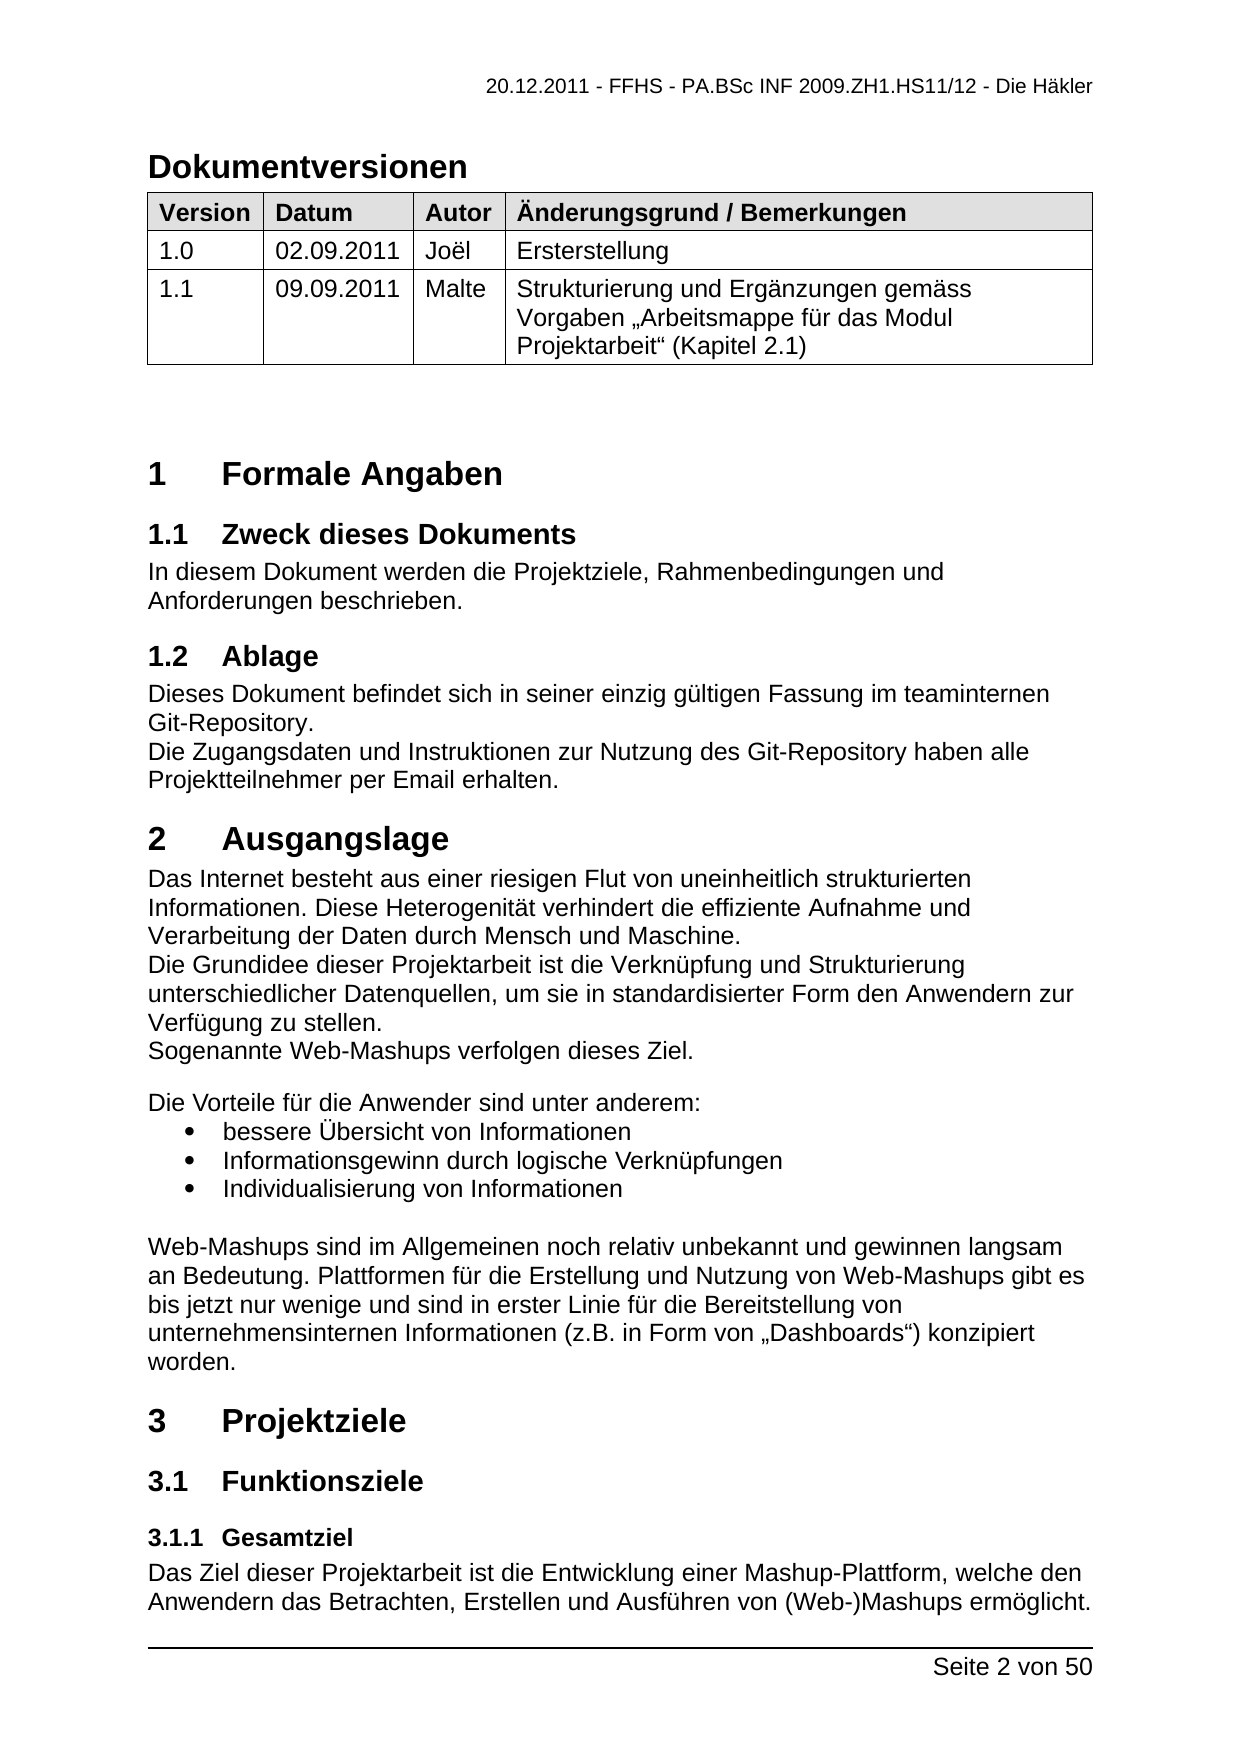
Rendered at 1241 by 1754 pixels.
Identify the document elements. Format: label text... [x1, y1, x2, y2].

subtitle Ablage [148, 639, 1093, 673]
table_cell Strukturierung und Ergänzungen gemäss Vorgaben „Arbeitsmappe für das Modul Projektarbeit“ (Kapitel 2.1) [506, 270, 1092, 364]
subtitle Funktionsziele [148, 1464, 1093, 1498]
table_cell 02.09.2011 [264, 231, 413, 268]
subtitle Ausgangslage [148, 819, 1093, 858]
table_header Autor [414, 193, 505, 230]
text Dieses Dokument befindet sich in seiner einzig gültigen Fassung im teaminternen Git-Repository. [148, 679, 1093, 737]
text Die Vorteile für die Anwender sind unter anderem: [148, 1088, 1093, 1117]
subtitle Gesamtziel [148, 1523, 1093, 1552]
subtitle Formale Angaben [148, 454, 1093, 492]
table_header Änderungsgrund / Bemerkungen [506, 193, 1092, 230]
table_cell 09.09.2011 [264, 270, 413, 364]
table_cell Joël [414, 231, 505, 268]
list Individualisierung von Informationen [185, 1174, 1093, 1203]
list Informationsgewinn durch logische Verknüpfungen [185, 1146, 1093, 1174]
table_cell Ersterstellung [506, 231, 1092, 268]
text Das Ziel dieser Projektarbeit ist die Entwicklung einer Mashup-Plattform, welche den Anwendern das Betrachten, Erstellen und Ausführen von (Web-)Mashups ermöglicht. [148, 1558, 1093, 1615]
table_cell 1.0 [148, 231, 263, 268]
subtitle Zweck dieses Dokuments [148, 517, 1093, 551]
text Das Internet besteht aus einer riesigen Flut von uneinheitlich strukturierten Informationen. Diese Heterogenität verhindert die effiziente Aufnahme und Verarbeitung der Daten durch Mensch und Maschine. Die Grundidee dieser Projektarbeit ist die Verknüpfung und Strukturierung unterschiedlicher Datenquellen, um sie in standardisierter Form den Anwendern zur Verfügung zu stellen. Sogenannte Web-Mashups verfolgen dieses Ziel. [148, 864, 1093, 1065]
text Die Zugangsdaten und Instruktionen zur Nutzung des Git-Repository haben alle Projektteilnehmer per Email erhalten. [148, 737, 1093, 794]
table_header Datum [264, 193, 413, 230]
table_cell 1.1 [148, 270, 263, 364]
list bessere Übersicht von Informationen [185, 1117, 1093, 1146]
subtitle Projektziele [148, 1401, 1093, 1439]
table_cell Malte [414, 270, 505, 364]
text Dokumentversionen [148, 148, 1093, 186]
table_header Version [148, 193, 263, 230]
text Web-Mashups sind im Allgemeinen noch relativ unbekannt und gewinnen langsam an Bedeutung. Plattformen für die Erstellung und Nutzung von Web-Mashups gibt es bis jetzt nur wenige und sind in erster Linie für die Bereitstellung von unternehmensinternen Informationen (z.B. in Form von „Dashboards“) konzipiert worden. [148, 1232, 1093, 1376]
text In diesem Dokument werden die Projektziele, Rahmenbedingungen und Anforderungen beschrieben. [148, 557, 1093, 614]
